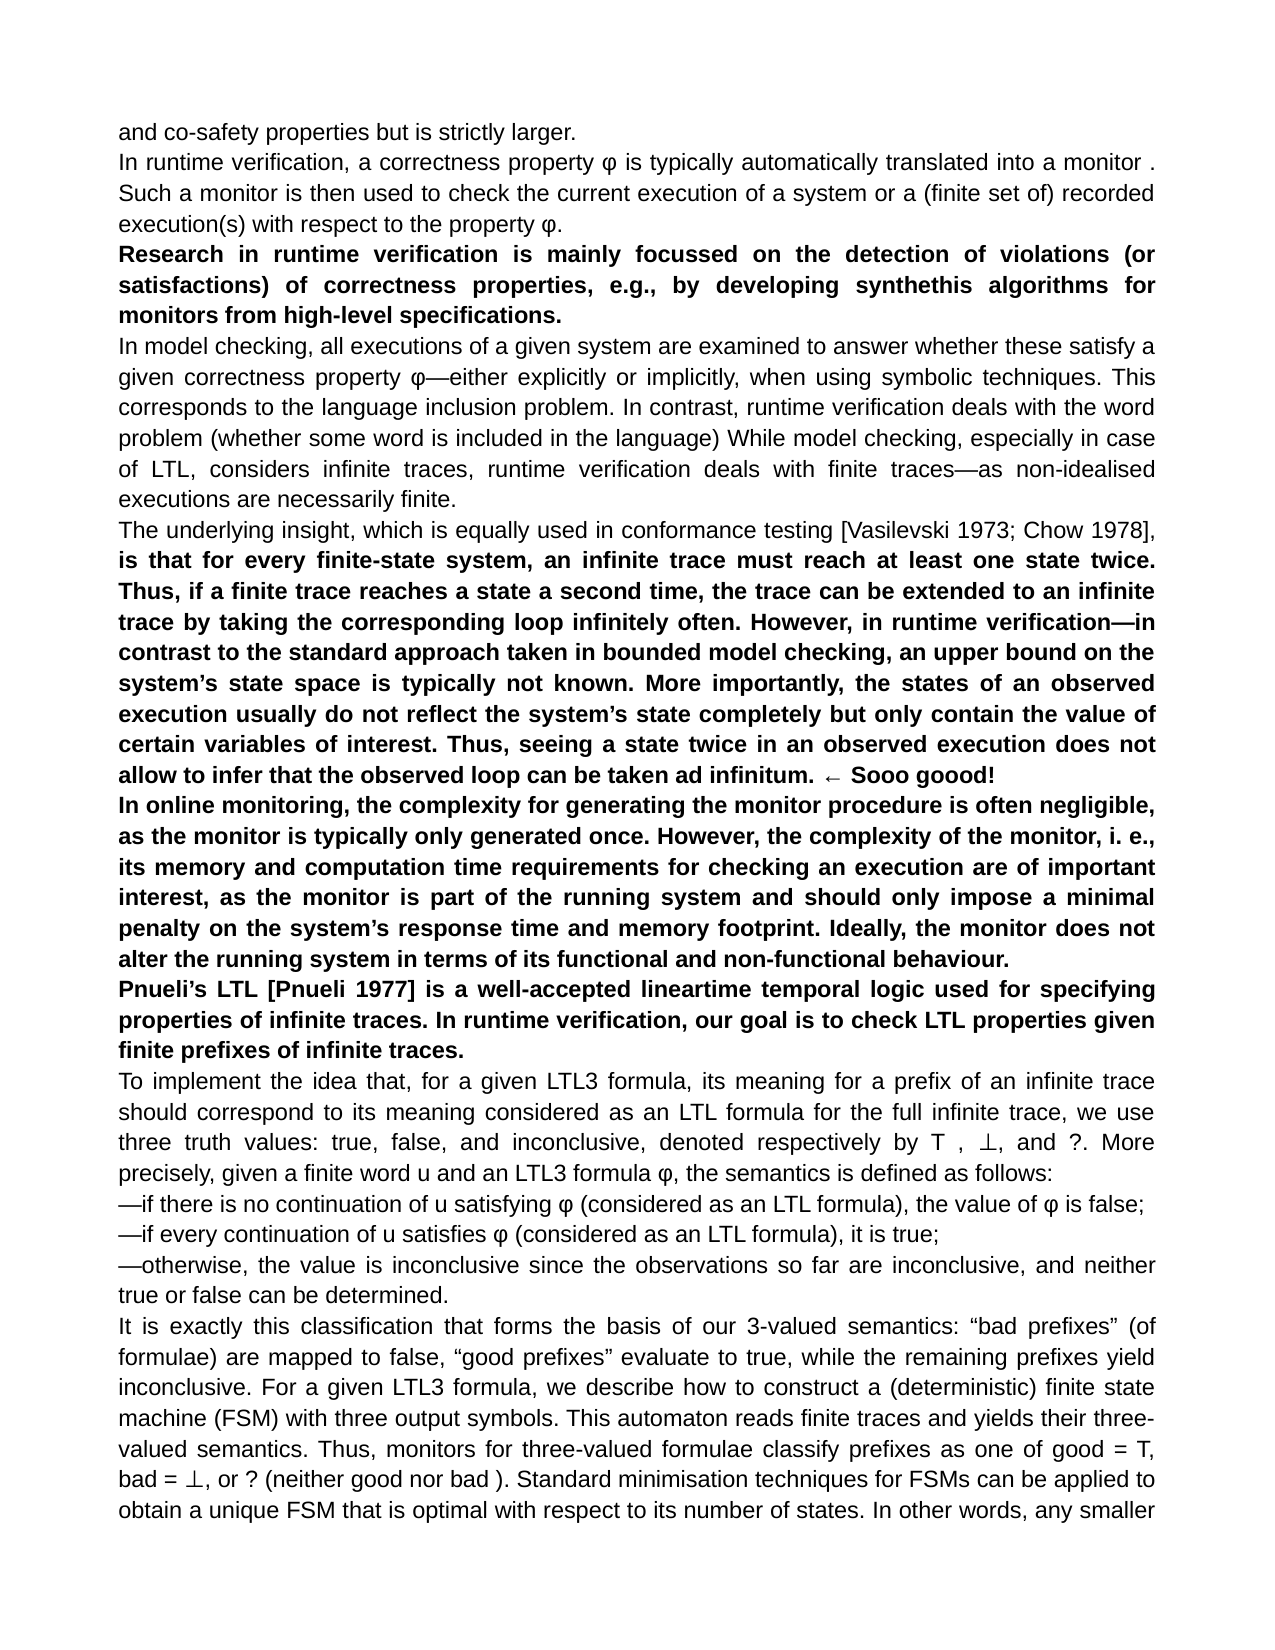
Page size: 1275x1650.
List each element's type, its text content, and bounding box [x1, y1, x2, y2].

text Pnueli’s LTL [Pnueli 1977] is a well-accepted lineartime temporal logic used for specifying properties of infinite traces. In runtime verification, our goal is to check LTL properties given finite prefixes of infinite traces. [118, 976, 1157, 1064]
text and co-safety properties but is strictly larger. [118, 118, 1157, 145]
text Research in runtime verification is mainly focussed on the detection of violations (or satisfactions) of correctness properties, e.g., by developing synthethis algorithms for monitors from high-level specifications. [118, 241, 1157, 329]
text To implement the idea that, for a given LTL3 formula, its meaning for a prefix of an infinite trace should correspond to its meaning considered as an LTL formula for the full infinite trace, we use three truth values: true, false, and inconclusive, denoted respectively by T , ⊥, and ?. More precisely, given a finite word u and an LTL3 formula φ, the semantics is defined as follows: [118, 1067, 1157, 1186]
text In online monitoring, the complexity for generating the monitor procedure is often negligible, as the monitor is typically only generated once. However, the complexity of the monitor, i. e., its memory and computation time requirements for checking an execution are of important interest, as the monitor is part of the running system and should only impose a minimal penalty on the system’s response time and memory footprint. Ideally, the monitor does not alter the running system in terms of its functional and non-functional behaviour. [118, 792, 1157, 972]
text —if there is no continuation of u satisfying φ (considered as an LTL formula), the value of φ is false; [118, 1190, 1157, 1217]
text —if every continuation of u satisfies φ (considered as an LTL formula), it is true; [118, 1221, 1157, 1247]
text The underlying insight, which is equally used in conformance testing [Vasilevski 1973; Chow 1978], is that for every finite-state system, an infinite trace must reach at least one state twice. Thus, if a finite trace reaches a state a second time, the trace can be extended to an infinite trace by taking the corresponding loop infinitely often. However, in runtime verification—in contrast to the standard approach taken in bounded model checking, an upper bound on the system’s state space is typically not known. More importantly, the states of an observed execution usually do not reflect the system’s state completely but only contain the value of certain variables of interest. Thus, seeing a state twice in an observed execution does not allow to infer that the observed loop can be taken ad infinitum. ← Sooo goood! [118, 516, 1157, 788]
text It is exactly this classification that forms the basis of our 3-valued semantics: “bad prefixes” (of formulae) are mapped to false, “good prefixes” evaluate to true, while the remaining prefixes yield inconclusive. For a given LTL3 formula, we describe how to construct a (deterministic) finite state machine (FSM) with three output symbols. This automaton reads finite traces and yields their three-valued semantics. Thus, monitors for three-valued formulae classify prefixes as one of good = T, bad = ⊥, or ? (neither good nor bad ). Standard minimisation techniques for FSMs can be applied to obtain a unique FSM that is optimal with respect to its number of states. In other words, any smaller [118, 1312, 1157, 1523]
text —otherwise, the value is inconclusive since the observations so far are inconclusive, and neither true or false can be determined. [118, 1251, 1157, 1309]
text In model checking, all executions of a given system are examined to answer whether these satisfy a given correctness property φ—either explicitly or implicitly, when using symbolic techniques. This corresponds to the language inclusion problem. In contrast, runtime verification deals with the word problem (whether some word is included in the language) While model checking, especially in case of LTL, considers infinite traces, runtime verification deals with finite traces—as non-idealised executions are necessarily finite. [118, 332, 1157, 512]
text In runtime verification, a correctness property φ is typically automatically translated into a monitor . Such a monitor is then used to check the current execution of a system or a (finite set of) recorded execution(s) with respect to the property φ. [118, 149, 1157, 237]
